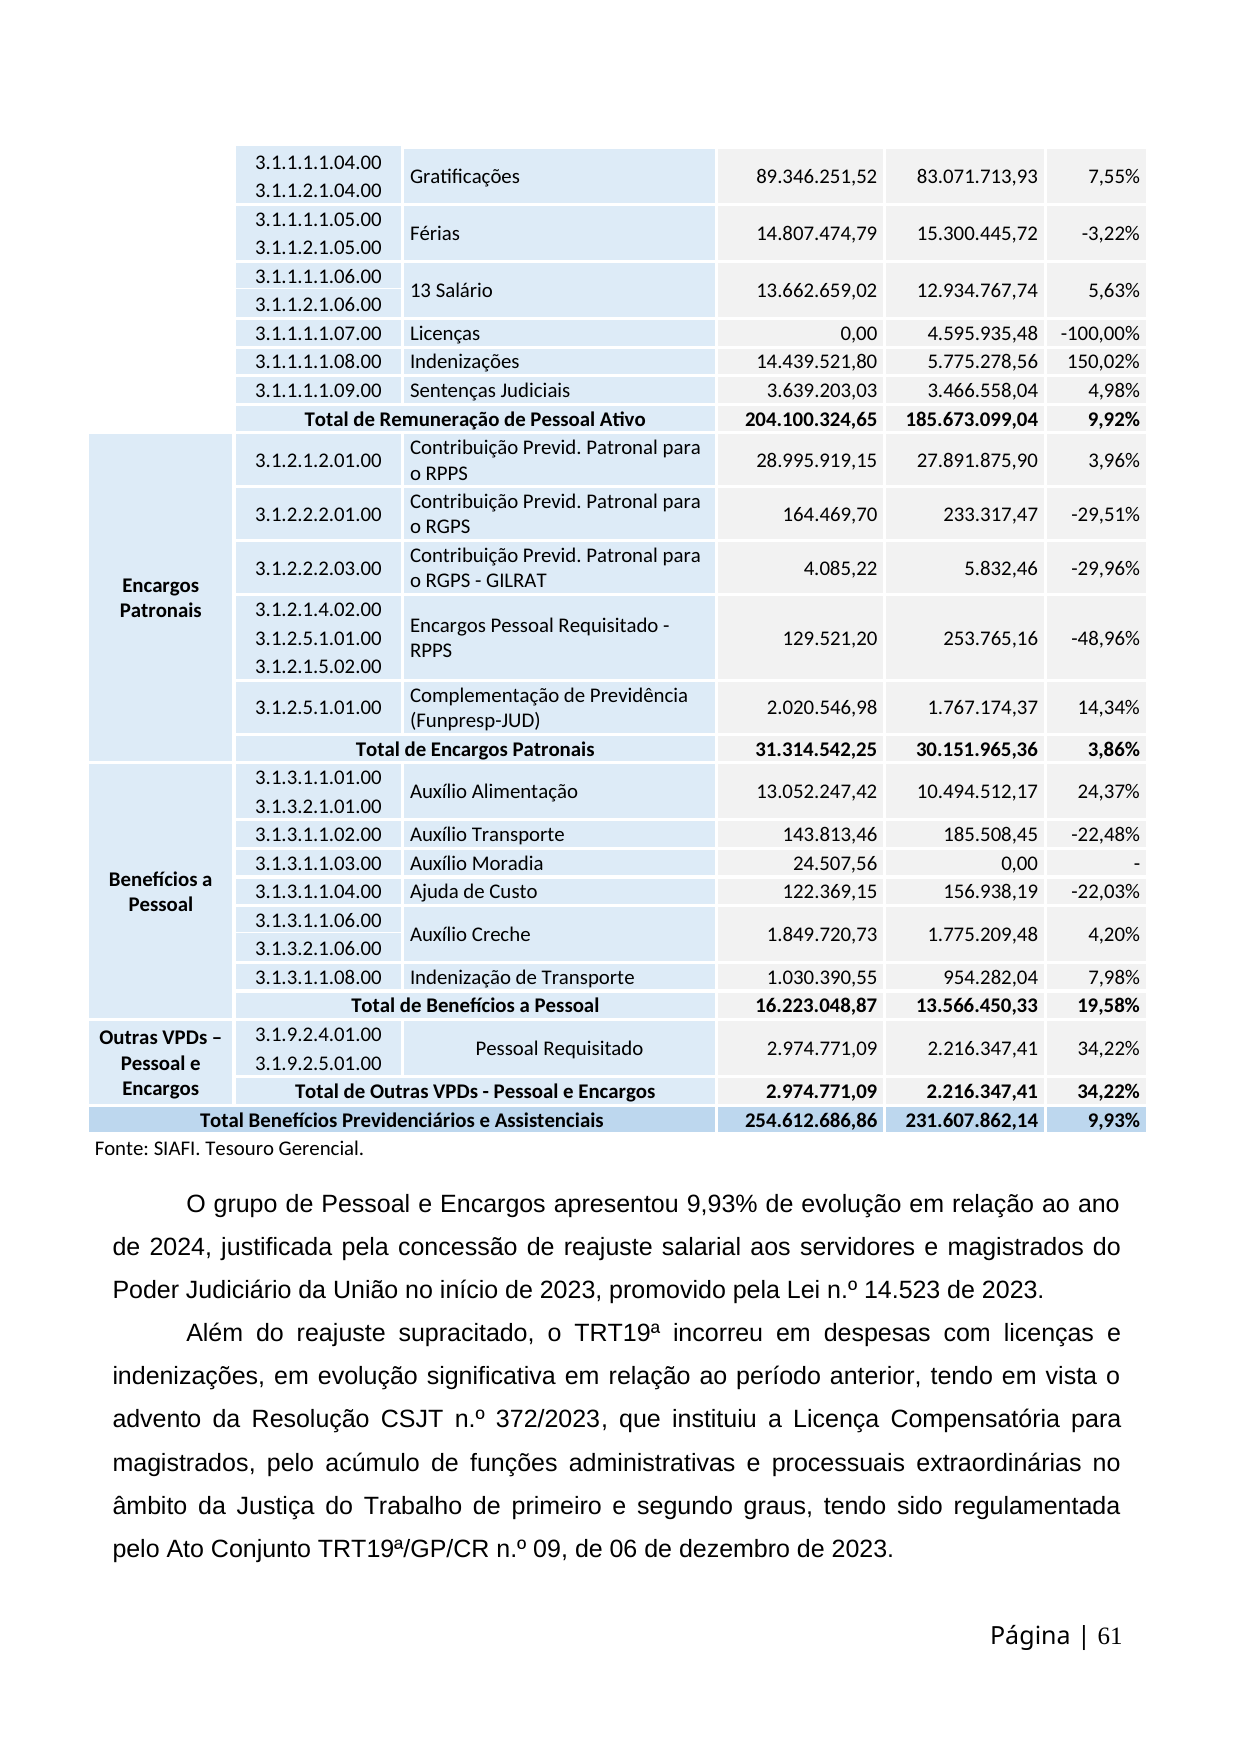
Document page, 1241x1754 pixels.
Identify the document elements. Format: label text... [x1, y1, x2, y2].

table_cell 233.317,47 [886, 488, 1044, 539]
table_cell 3.639.203,03 [718, 377, 883, 403]
table_cell 0,00 [718, 320, 883, 346]
table_cell 3.1.1.2.1.05.00 [236, 231, 401, 260]
table_cell 150,02% [1047, 349, 1146, 374]
table_cell 3.1.1.2.1.06.00 [236, 289, 401, 317]
table_cell 3.1.1.1.1.06.00 [236, 263, 401, 288]
table_cell 16.223.048,87 [718, 993, 883, 1018]
table_cell 83.071.713,93 [886, 149, 1044, 203]
text O grupo de Pessoal e Encargos apresentou 9,93% de evolução em relação ao ano de 2024, justificada pela concessão de reajuste salarial aos servidores e magistrados do Poder Judiciário da União no início de 2023, promovido pela Lei n.º 14.523 de 2023. [112, 1189, 1122, 1304]
table_cell 4,20% [1047, 907, 1146, 961]
table_cell 3.1.3.1.1.01.00 [236, 764, 401, 790]
table_cell Indenização de Transporte [404, 964, 715, 989]
table_cell 122.369,15 [718, 879, 883, 904]
table_cell 13.052.247,42 [718, 764, 883, 818]
table_cell 5.832,46 [886, 542, 1044, 593]
table_cell 9,92% [1047, 406, 1146, 431]
table_cell 5.775.278,56 [886, 349, 1044, 374]
table_cell 2.020.546,98 [718, 682, 883, 733]
table_cell Contribuição Previd. Patronal para o RPPS [404, 434, 715, 485]
table_cell 89.346.251,52 [718, 149, 883, 203]
table_cell 14.439.521,80 [718, 349, 883, 374]
table_cell 3.1.3.1.1.03.00 [236, 850, 401, 875]
table_cell Contribuição Previd. Patronal para o RGPS [404, 488, 715, 539]
table_cell [886, 1135, 1044, 1161]
table_cell Auxílio Moradia [404, 850, 715, 875]
table_cell Contribuição Previd. Patronal para o RGPS - GILRAT [404, 542, 715, 593]
table_cell 34,22% [1047, 1021, 1146, 1075]
table_cell 3.1.3.1.1.08.00 [236, 964, 401, 989]
table_cell Auxílio Transporte [404, 821, 715, 847]
table_cell 254.612.686,86 [718, 1107, 883, 1132]
table_cell 13 Salário [404, 263, 715, 317]
table_cell Indenizações [404, 349, 715, 374]
table_cell 143.813,46 [718, 821, 883, 847]
table_cell 164.469,70 [718, 488, 883, 539]
table_cell - [1047, 850, 1146, 875]
table_cell 3.1.9.2.5.01.00 [236, 1047, 401, 1075]
table_cell 30.151.965,36 [886, 736, 1044, 761]
table_cell Encargos Pessoal Requisitado - RPPS [404, 596, 715, 679]
table_cell 2.974.771,09 [718, 1078, 883, 1104]
table_cell 1.767.174,37 [886, 682, 1044, 733]
table_cell 185.673.099,04 [886, 406, 1044, 431]
table_cell [1047, 1135, 1147, 1161]
table_cell 1.030.390,55 [718, 964, 883, 989]
table_cell 27.891.875,90 [886, 434, 1044, 485]
table_cell 954.282,04 [886, 964, 1044, 989]
text Além do reajuste supracitado, o TRT19ª incorreu em despesas com licenças e indenizações, em evolução significativa em relação ao período anterior, tendo em vista o advento da Resolução CSJT n.º 372/2023, que instituiu a Licença Compensatória para magistrados, pelo acúmulo de funções administrativas e processuais extraordinárias no âmbito da Justiça do Trabalho de primeiro e segundo graus, tendo sido regulamentada pelo Ato Conjunto TRT19ª/GP/CR n.º 09, de 06 de dezembro de 2023. [112, 1318, 1122, 1563]
table_cell 3.1.1.1.1.07.00 [236, 320, 401, 346]
table_cell 4.085,22 [718, 542, 883, 593]
table_cell 34,22% [1047, 1078, 1146, 1104]
table_cell 3.1.2.1.2.01.00 [236, 434, 401, 485]
table_cell 3.1.1.2.1.04.00 [236, 174, 401, 203]
table_cell 3.1.3.1.1.06.00 [236, 907, 401, 932]
table_cell 0,00 [886, 850, 1044, 875]
table_cell 3.1.2.2.2.03.00 [236, 542, 401, 593]
table_cell Complementação de Previdência (Funpresp-JUD) [404, 682, 715, 733]
table_cell 5,63% [1047, 263, 1146, 317]
table_cell 24.507,56 [718, 850, 883, 875]
table_cell [403, 1135, 716, 1161]
table_cell 14,34% [1047, 682, 1146, 733]
table_cell 3.1.3.1.1.04.00 [236, 879, 401, 904]
table_cell [716, 1135, 883, 1161]
table_cell 3.1.1.1.1.04.00 [236, 146, 401, 174]
table_cell 4.595.935,48 [886, 320, 1044, 346]
table_cell 4,98% [1047, 377, 1146, 403]
table_cell Ajuda de Custo [404, 879, 715, 904]
table_cell 28.995.919,15 [718, 434, 883, 485]
table_cell 24,37% [1047, 764, 1146, 818]
table_cell Sentenças Judiciais [404, 377, 715, 403]
table_cell Gratificações [404, 149, 715, 203]
table_cell 3.1.2.1.5.02.00 [236, 650, 401, 679]
table_cell 3.1.3.2.1.01.00 [236, 790, 401, 818]
table_cell 3.1.2.2.2.01.00 [236, 488, 401, 539]
table_cell 3.1.2.5.1.01.00 [236, 622, 401, 650]
table_cell 253.765,16 [886, 596, 1044, 679]
table_cell 31.314.542,25 [718, 736, 883, 761]
table_cell 2.974.771,09 [718, 1021, 883, 1075]
table_cell Total Benefícios Previdenciários e Assistenciais [89, 1107, 715, 1132]
table_cell 7,55% [1047, 149, 1146, 203]
table_cell 129.521,20 [718, 596, 883, 679]
table_cell 7,98% [1047, 964, 1146, 989]
table_cell 3.1.1.1.1.05.00 [236, 206, 401, 231]
table_cell 2.216.347,41 [886, 1021, 1044, 1075]
table_cell 15.300.445,72 [886, 206, 1044, 260]
table_cell 3,86% [1047, 736, 1146, 761]
table_cell 14.807.474,79 [718, 206, 883, 260]
table_cell Benefícios a Pessoal [89, 764, 232, 1018]
table_cell 2.216.347,41 [886, 1078, 1044, 1104]
table_cell 3.1.2.1.4.02.00 [236, 596, 401, 622]
table_cell 19,58% [1047, 993, 1146, 1018]
table_cell -100,00% [1047, 320, 1146, 346]
table_cell 3.1.3.2.1.06.00 [236, 933, 401, 961]
table_cell Total de Benefícios a Pessoal [236, 993, 715, 1018]
table_cell 1.775.209,48 [886, 907, 1044, 961]
table_cell 156.938,19 [886, 879, 1044, 904]
table_cell -29,51% [1047, 488, 1146, 539]
table_cell 3.1.1.1.1.08.00 [236, 349, 401, 374]
table_cell -22,48% [1047, 821, 1146, 847]
table_cell 12.934.767,74 [886, 263, 1044, 317]
table_cell 1.849.720,73 [718, 907, 883, 961]
table_cell 231.607.862,14 [886, 1107, 1044, 1132]
table_cell 3.1.2.5.1.01.00 [236, 682, 401, 733]
table_cell Férias [404, 206, 715, 260]
table_cell -3,22% [1047, 206, 1146, 260]
table_cell 3.1.9.2.4.01.00 [236, 1021, 401, 1047]
table_cell Outras VPDs – Pessoal e Encargos [89, 1021, 232, 1104]
table_cell 3.466.558,04 [886, 377, 1044, 403]
table_cell 204.100.324,65 [718, 406, 883, 431]
table_cell 13.566.450,33 [886, 993, 1044, 1018]
table_cell Encargos Patronais [89, 434, 232, 761]
table_cell 10.494.512,17 [886, 764, 1044, 818]
table_cell 9,93% [1047, 1107, 1146, 1132]
table_cell Fonte: SIAFI. Tesouro Gerencial. [87, 1135, 402, 1161]
table_cell Total de Encargos Patronais [236, 736, 715, 761]
table_cell 3,96% [1047, 434, 1146, 485]
table_cell -29,96% [1047, 542, 1146, 593]
table_cell 13.662.659,02 [718, 263, 883, 317]
table_cell -22,03% [1047, 879, 1146, 904]
table_cell 3.1.1.1.1.09.00 [236, 377, 401, 403]
table_cell Auxílio Alimentação [404, 764, 715, 818]
table_cell Auxílio Creche [404, 907, 715, 961]
table_cell 3.1.3.1.1.02.00 [236, 821, 401, 847]
table_cell Licenças [404, 320, 715, 346]
table_cell -48,96% [1047, 596, 1146, 679]
table_cell Total de Remuneração de Pessoal Ativo [236, 406, 715, 431]
table_cell 185.508,45 [886, 821, 1044, 847]
table_cell Total de Outras VPDs - Pessoal e Encargos [236, 1078, 715, 1104]
table_cell Pessoal Requisitado [404, 1021, 715, 1075]
